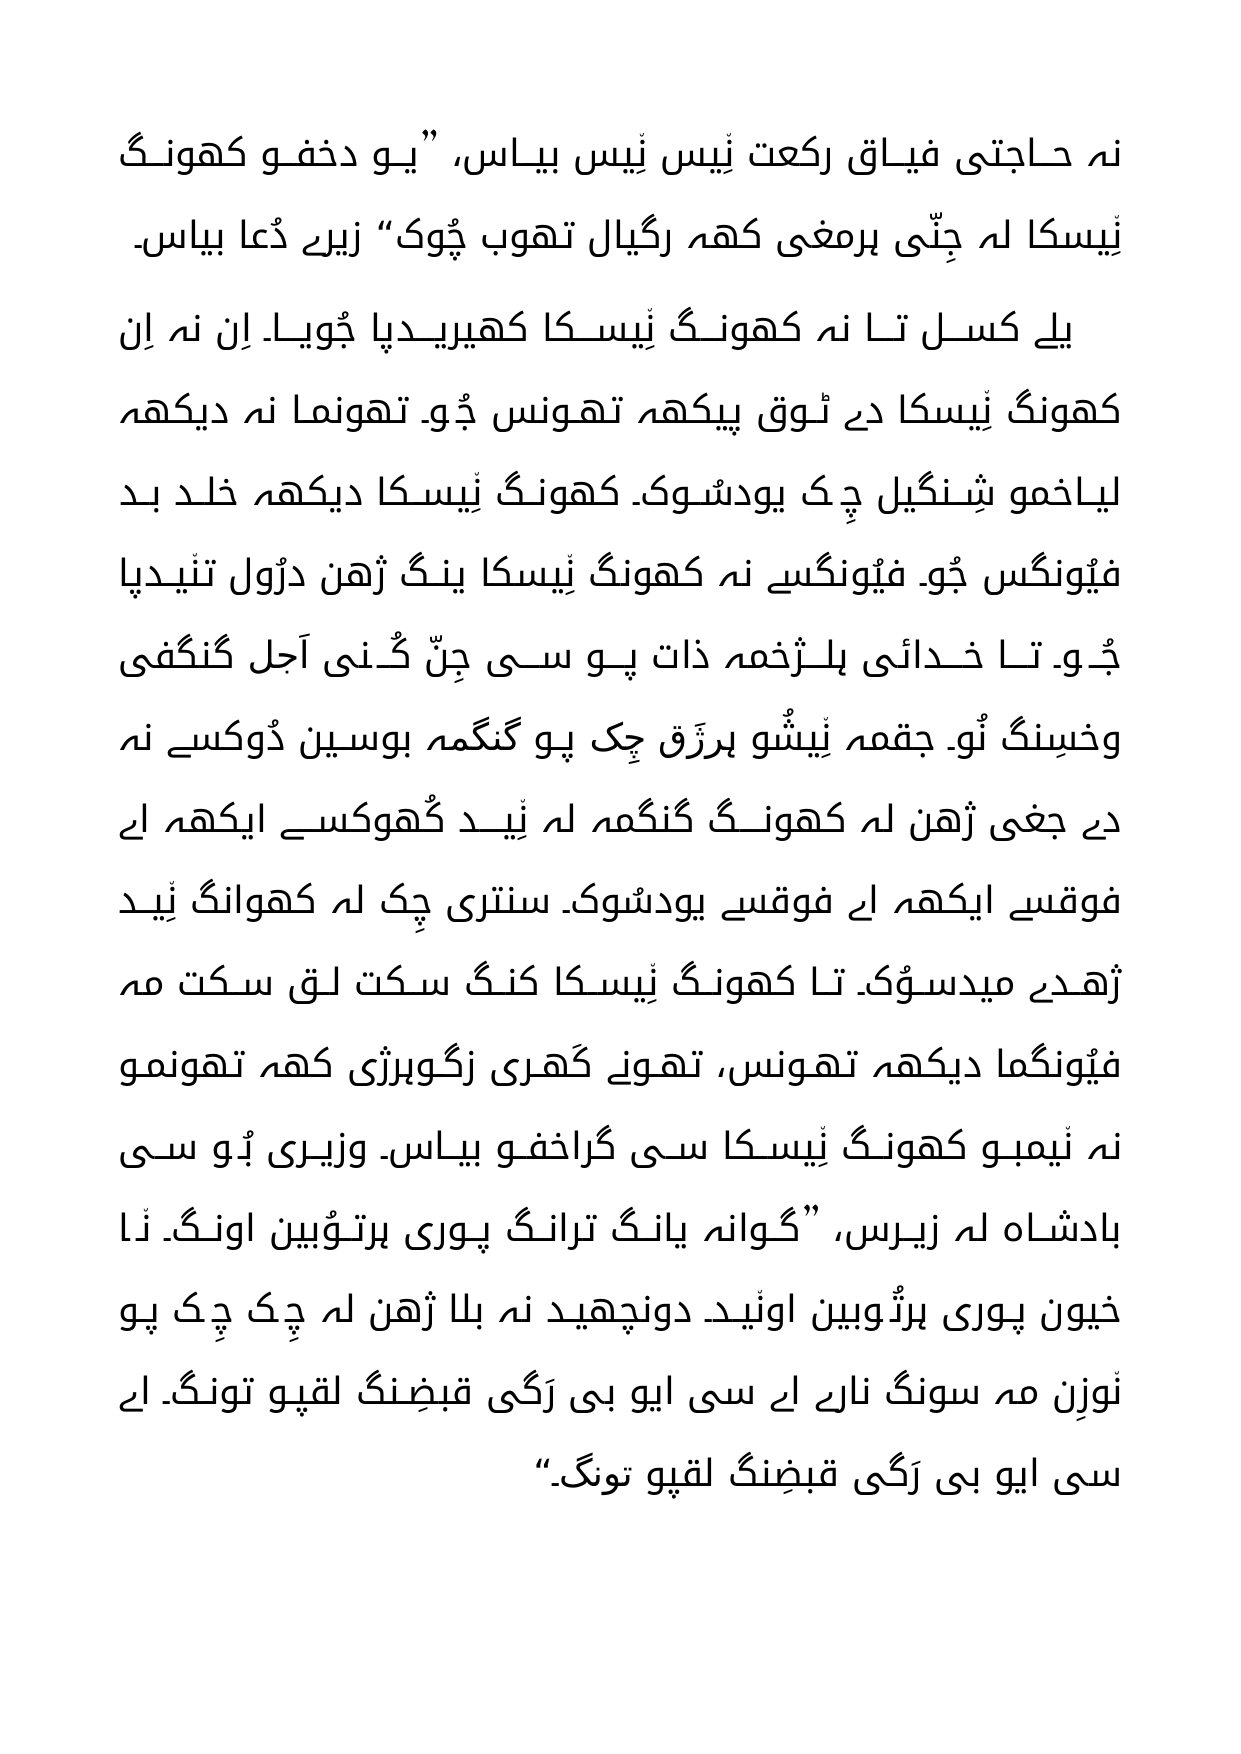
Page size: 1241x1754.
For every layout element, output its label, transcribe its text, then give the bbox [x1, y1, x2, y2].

text یلے کسل تا نہ کھونگ نِ٘یسکا کھیریدپا جُویا۔ اِن نہ اِن کھونگ نِ٘یسکا دے ٹوق پیکھہ تھونس جُو۔ تھونما نہ دیکھہ لیاخمو شِنگیل چِک یودسُوک۔ کھونگ نِ٘یسکا دیکھہ خلد بد فیُونگس جُو۔ فیُونگسے نہ کھونگ نِ٘یسکا ینگ ژھن درُول تن٘یدپا جُو۔ تا خدائی ہلژخمہ ذات پو سی جِنّ کُنی اَجل گنگفی وخسِنگ نُو۔ جقمہ نِ٘یشُو ہرژَق چِک پو گنگمہ بوسین دُوکسے نہ دے جغی ژھن لہ کھونگ گنگمہ لہ نِ٘ید کُھوکسے ایکھہ اے فوقسے ایکھہ اے فوقسے یودسُوک۔ سنتری چِک لہ کھوانگ نِ٘ید ژھدے میدسوُک۔ تا کھونگ نِ٘یسکا کنگ سکت لق سکت مہ فیُونگما دیکھہ تھونس، تھونے کَھری زگوہرژی کھہ تھونمو نہ ن٘یمبو کھونگ نِ٘یسکا سی گراخفو بیاس۔ وزیری بُو سی بادشاہ لہ زیرس، ”گوانہ یانگ ترانگ پوری ہرتوُبین اونگ۔ ن٘ا خیون پوری ہرتُوبین اون٘ید۔ دونچھید نہ بلا ژھن لہ چِک چِک پو ن٘وزِن مہ سونگ نارے اے سی ایو بی رَگی قبضِنگ لقپو تونگ۔ اے سی ایو بی رَگی قبضِنگ لقپو تونگ۔“ [118, 293, 1122, 1509]
text نہ حاجتی فیاق رکعت نِ٘یس نِ٘یس بیاس، ”یو دخفو کھونگ نِ٘یسکا لہ جِنّی ہرمغی کھہ رگیال تھوب چُوک“ زیرے دُعا بیاس۔ [118, 118, 1122, 271]
